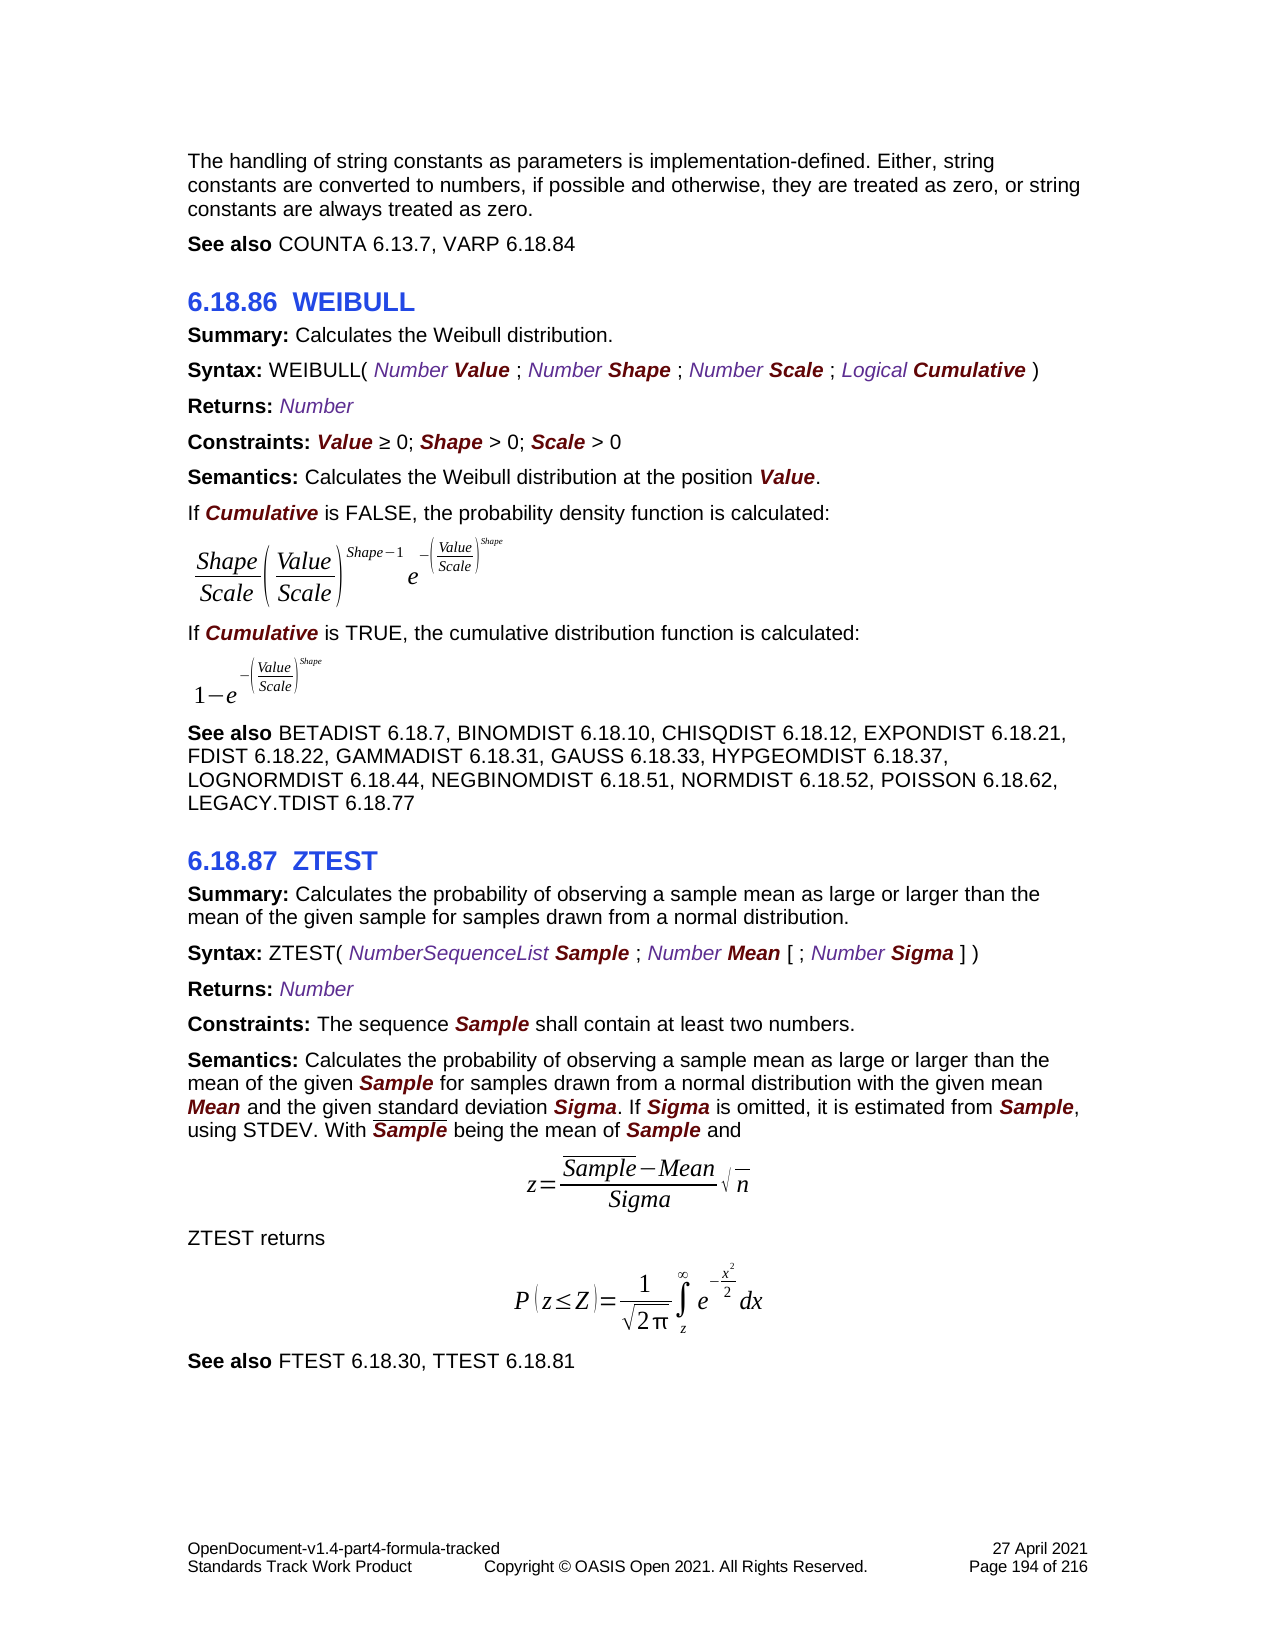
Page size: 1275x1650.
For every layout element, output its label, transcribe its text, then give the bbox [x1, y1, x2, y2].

text Syntax: WEIBULL( Number Value ; Number Shape ; Number Scale ; Logical Cumulative ) [187, 359, 1088, 382]
text Constraints: The sequence Sample shall contain at least two numbers. [187, 1013, 1088, 1036]
text Constraints: Value ≥ 0; Shape > 0; Scale > 0 [187, 430, 1088, 454]
text Semantics: Calculates the Weibull distribution at the position Value. [187, 466, 1088, 489]
text Summary: Calculates the probability of observing a sample mean as large or larger than the mean of the given sample for samples drawn from a normal distribution. [187, 882, 1088, 929]
subtitle ZTEST [187, 846, 1088, 876]
text See also BETADIST 6.18.7, BINOMDIST 6.18.10, CHISQDIST 6.18.12, EXPONDIST 6.18.21, FDIST 6.18.22, GAMMADIST 6.18.31, GAUSS 6.18.33, HYPGEOMDIST 6.18.37, LOGNORMDIST 6.18.44, NEGBINOMDIST 6.18.51, NORMDIST 6.18.52, POISSON 6.18.62, LEGACY.TDIST 6.18.77 [187, 721, 1088, 815]
subtitle WEIBULL [187, 287, 1088, 317]
text If Cumulative is FALSE, the probability density function is calculated: [187, 501, 1088, 525]
text Returns: Number [187, 394, 1088, 418]
text Returns: Number [187, 977, 1088, 1001]
text Semantics: Calculates the probability of observing a sample mean as large or larger than the mean of the given Sample for samples drawn from a normal distribution with the given mean Mean and the given standard deviation Sigma. If Sigma is omitted, it is estimated from Sample, using STDEV. With Sample being the mean of Sample and [187, 1048, 1088, 1142]
text Summary: Calculates the Weibull distribution. [187, 323, 1088, 347]
text ZTEST returns [187, 1226, 1088, 1249]
text See also FTEST 6.18.30, TTEST 6.18.81 [187, 1349, 1088, 1373]
text If Cumulative is TRUE, the cumulative distribution function is calculated: [187, 621, 1088, 645]
text See also COUNTA 6.13.7, VARP 6.18.84 [187, 233, 1088, 256]
text Syntax: ZTEST( NumberSequenceList Sample ; Number Mean [ ; Number Sigma ] ) [187, 941, 1088, 965]
text The handling of string constants as parameters is implementation-defined. Either, string constants are converted to numbers, if possible and otherwise, they are treated as zero, or string constants are always treated as zero. [187, 150, 1088, 221]
